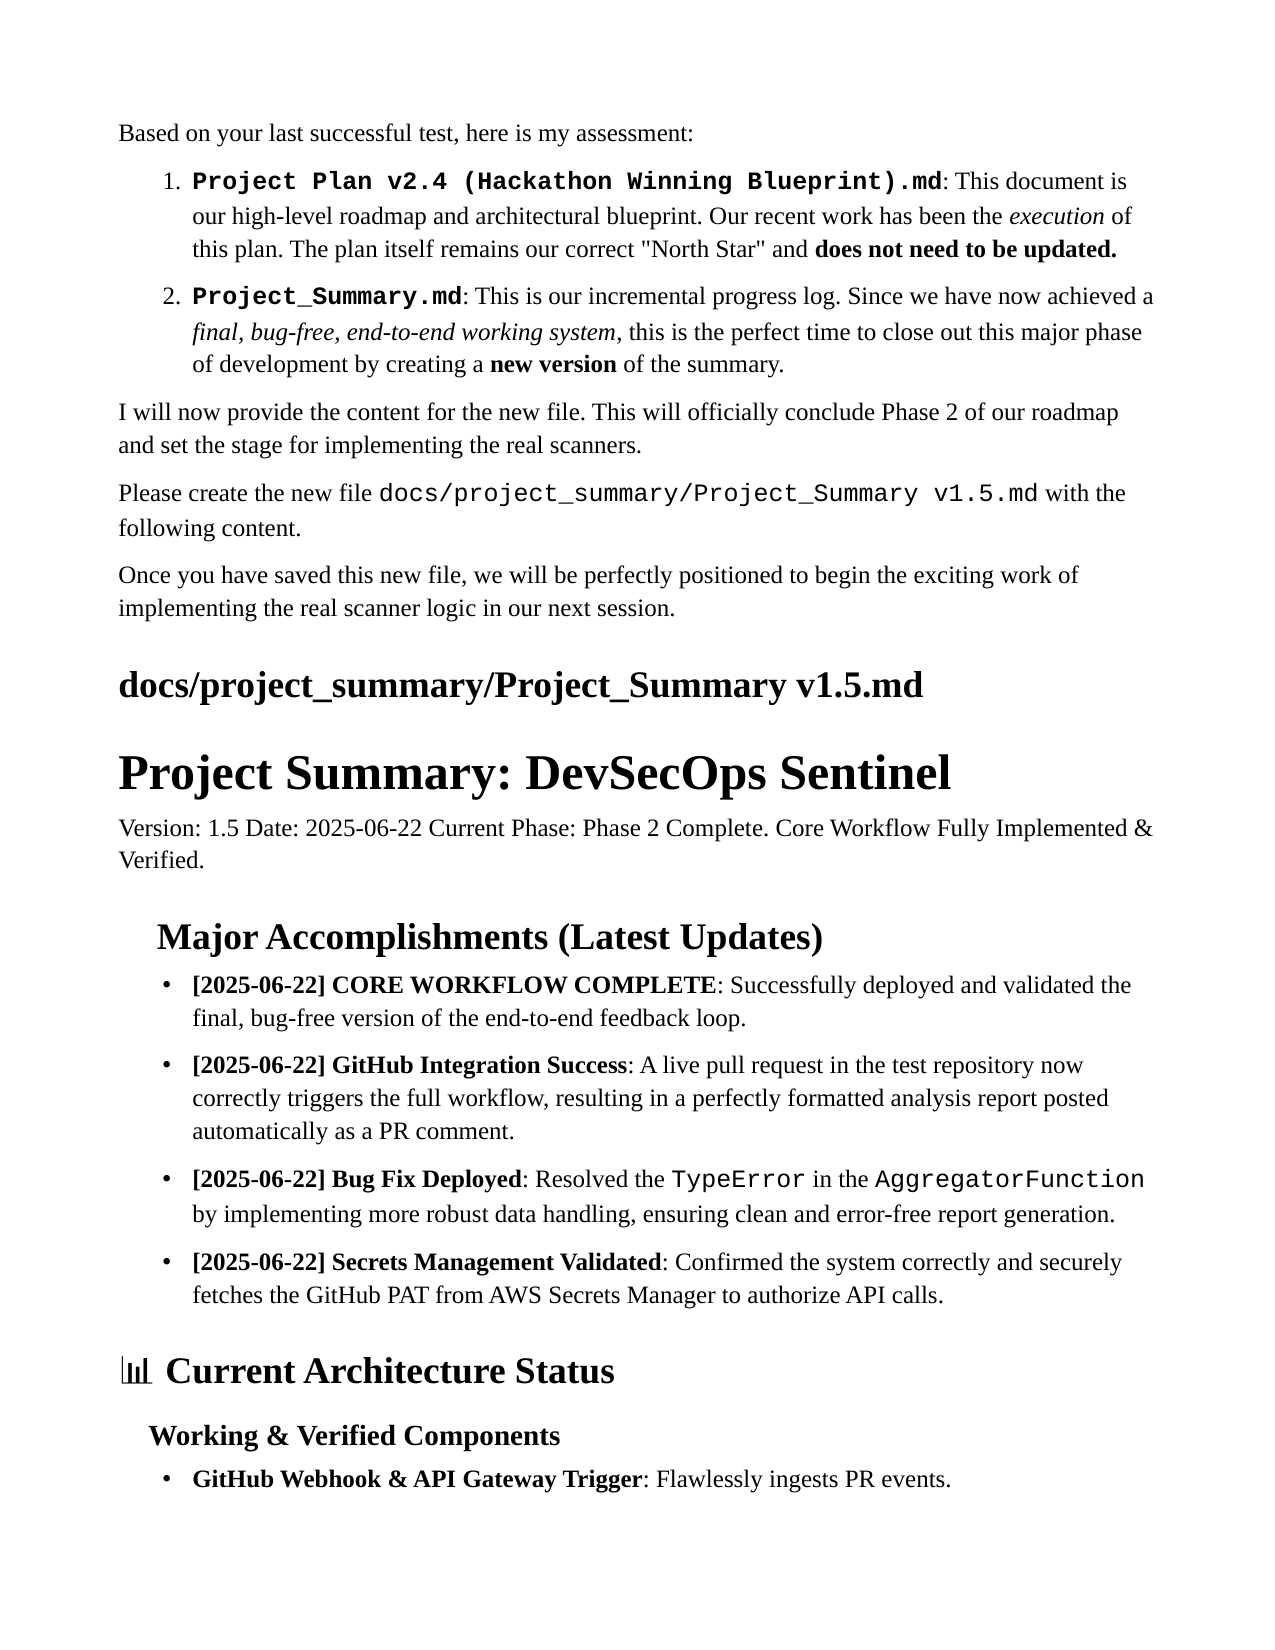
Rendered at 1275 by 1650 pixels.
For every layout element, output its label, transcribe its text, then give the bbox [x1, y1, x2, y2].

subtitle docs/project_summary/Project_Summary v1.5.md [118, 662, 1157, 705]
list [2025-06-22] Bug Fix Deployed: Resolved the TypeError in the AggregatorFunction by implementing more robust data handling, ensuring clean and error-free report generation. [162, 1164, 1157, 1228]
text Once you have saved this new file, we will be perfectly positioned to begin the exciting work of implementing the real scanner logic in our next session. [118, 561, 1157, 622]
list [2025-06-22] GitHub Integration Success: A live pull request in the test repository now correctly triggers the full workflow, resulting in a perfectly formatted analysis report posted automatically as a PR comment. [162, 1050, 1157, 1145]
text Please create the new file docs/project_summary/Project_Summary v1.5.md with the following content. [118, 478, 1157, 542]
subtitle 🎉 Major Accomplishments (Latest Updates) [118, 914, 1157, 957]
subtitle Project Summary: DevSecOps Sentinel [118, 743, 1157, 800]
text I will now provide the content for the new file. This will officially conclude Phase 2 of our roadmap and set the stage for implementing the real scanners. [118, 397, 1157, 459]
text Version: 1.5 Date: 2025-06-22 Current Phase: Phase 2 Complete. Core Workflow Fully Implemented & Verified. [118, 813, 1157, 874]
list Project Plan v2.4 (Hackathon Winning Blueprint).md: This document is our high-level roadmap and architectural blueprint. Our recent work has been the execution of this plan. The plan itself remains our correct "North Star" and does not need to be updated. [162, 166, 1157, 263]
list GitHub Webhook & API Gateway Trigger: Flawlessly ingests PR events. [162, 1464, 1157, 1493]
text Based on your last successful test, here is my assessment: [118, 118, 1157, 147]
subtitle 📊 Current Architecture Status [118, 1348, 1157, 1391]
subtitle ✅ Working & Verified Components [118, 1418, 1157, 1452]
list [2025-06-22] Secrets Management Validated: Confirmed the system correctly and securely fetches the GitHub PAT from AWS Secrets Manager to authorize API calls. [162, 1247, 1157, 1308]
list Project_Summary.md: This is our incremental progress log. Since we have now achieved a final, bug-free, end-to-end working system, this is the perfect time to close out this major phase of development by creating a new version of the summary. [162, 281, 1157, 378]
list [2025-06-22] CORE WORKFLOW COMPLETE: Successfully deployed and validated the final, bug-free version of the end-to-end feedback loop. [162, 970, 1157, 1031]
